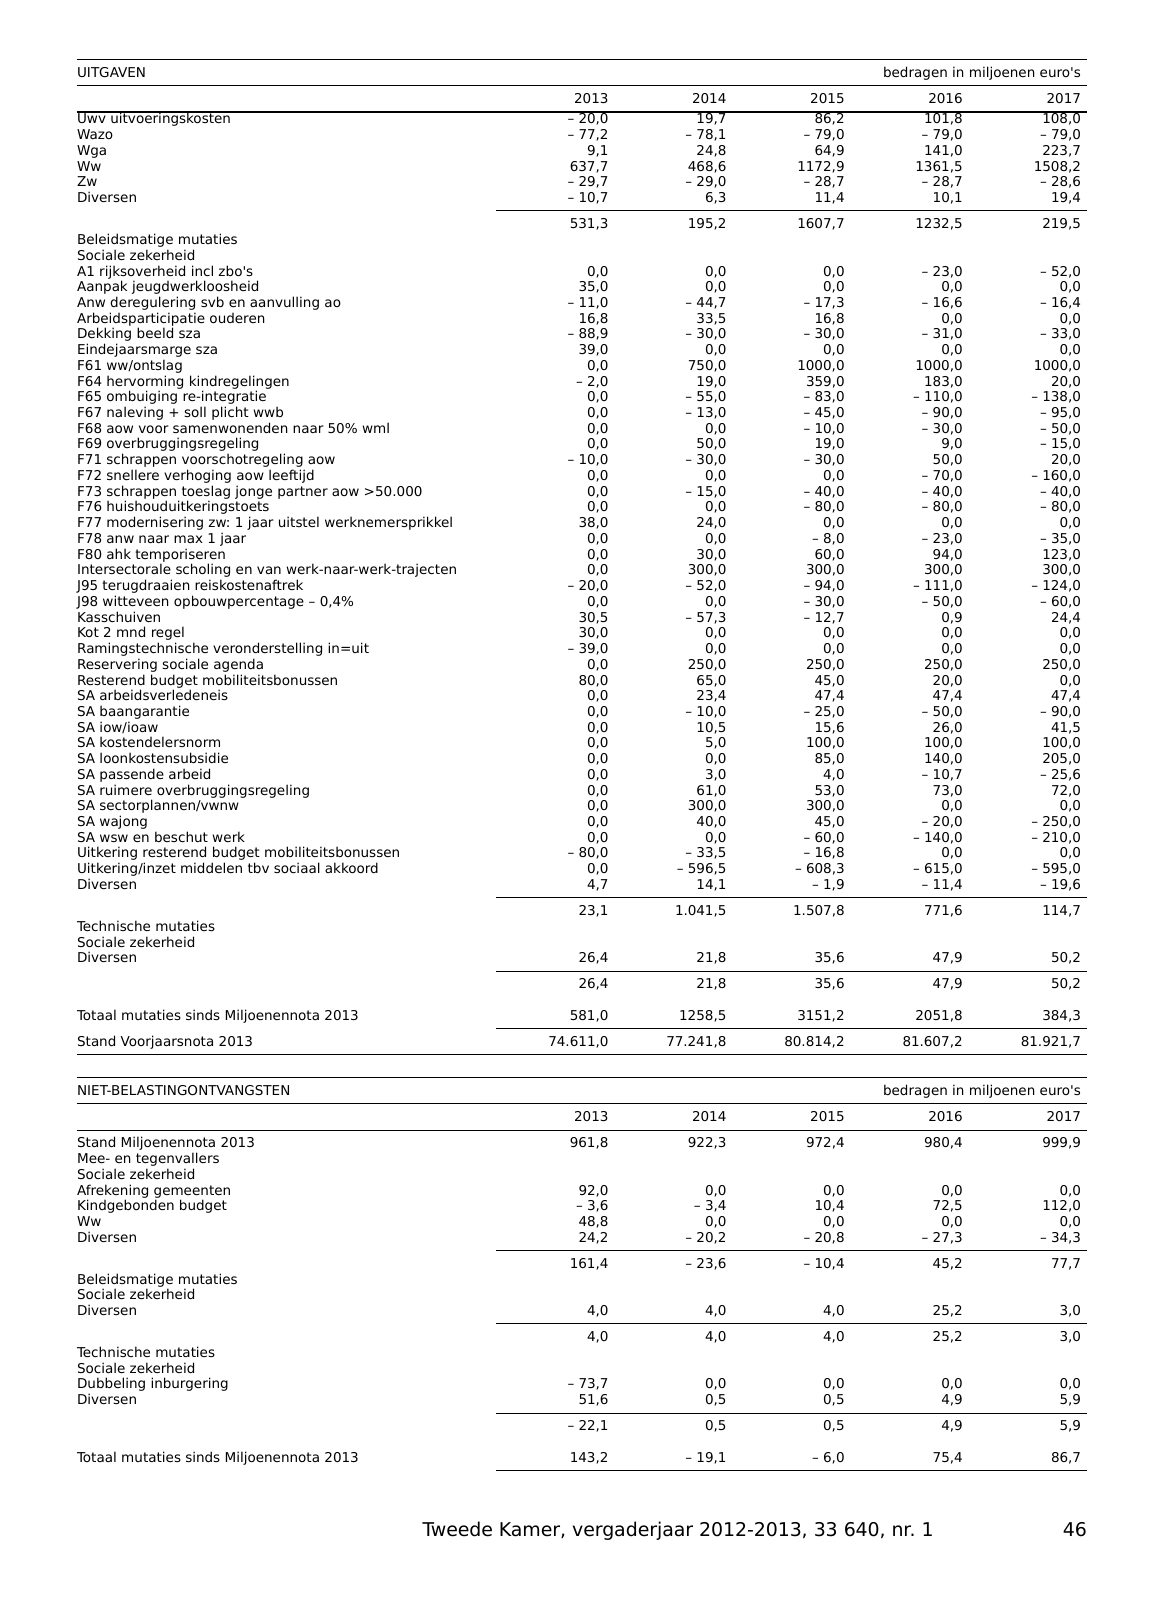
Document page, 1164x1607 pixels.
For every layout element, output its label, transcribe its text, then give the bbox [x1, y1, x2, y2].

table_cell [732, 248, 850, 263]
table_cell 30,0 [496, 625, 614, 641]
table_cell – 15,0 [969, 436, 1087, 452]
table_cell [732, 1434, 850, 1449]
table_cell 51,6 [496, 1392, 614, 1412]
table_cell [969, 1167, 1087, 1182]
table_cell 16,8 [496, 311, 614, 326]
table_cell 101,8 [850, 113, 968, 127]
table_cell 0,0 [732, 1214, 850, 1229]
table_cell Wga [77, 143, 496, 158]
table_cell 771,6 [850, 898, 968, 919]
table_cell – 33,0 [969, 326, 1087, 342]
table_cell 0,0 [969, 342, 1087, 358]
table_cell 5,0 [614, 735, 732, 751]
table_cell – 615,0 [850, 861, 968, 877]
table_cell Beleidsmatige mutaties [77, 232, 496, 248]
table_cell – 80,0 [496, 845, 614, 861]
table_cell 1508,2 [969, 159, 1087, 174]
table_cell 300,0 [732, 562, 850, 578]
table_cell – 160,0 [969, 468, 1087, 483]
table_cell [850, 992, 968, 1008]
table_cell [850, 232, 968, 248]
table_cell – 30,0 [732, 452, 850, 468]
table_cell – 50,0 [850, 704, 968, 719]
table_cell [969, 1287, 1087, 1303]
table_cell 1258,5 [614, 1008, 732, 1028]
table_cell Wazo [77, 127, 496, 143]
table_cell – 30,0 [614, 452, 732, 468]
table_cell [732, 1167, 850, 1182]
table_cell – 50,0 [969, 421, 1087, 436]
table_cell 10,4 [732, 1198, 850, 1214]
table_cell [77, 1434, 496, 1449]
table_cell [850, 934, 968, 950]
table_cell – 25,6 [969, 767, 1087, 782]
table_cell – 23,0 [850, 531, 968, 546]
table_cell – 19,6 [969, 877, 1087, 897]
table_cell 359,0 [732, 374, 850, 389]
table_cell F72 snellere verhoging aow leeftijd [77, 468, 496, 483]
table_cell – 608,3 [732, 861, 850, 877]
table_cell SA baangarantie [77, 704, 496, 719]
table_cell 0,0 [732, 1376, 850, 1392]
table_cell 0,0 [496, 720, 614, 735]
table_cell 0,0 [850, 515, 968, 531]
table_cell Diversen [77, 1230, 496, 1250]
table_cell – 30,0 [732, 594, 850, 609]
table_cell 2015 [732, 86, 850, 111]
table_cell 92,0 [496, 1183, 614, 1198]
table_cell 80,0 [496, 672, 614, 688]
table_header bedragen in miljoenen euro's [496, 60, 1087, 85]
table_cell – 3,4 [614, 1198, 732, 1214]
table_cell 9,1 [496, 143, 614, 158]
table_cell 0,0 [850, 1214, 968, 1229]
table_cell 223,7 [969, 143, 1087, 158]
table_cell – 20,8 [732, 1230, 850, 1250]
table_cell – 39,0 [496, 641, 614, 657]
table_cell 23,1 [496, 898, 614, 919]
table_cell SA iow/ioaw [77, 720, 496, 735]
table_cell Kasschuiven [77, 609, 496, 625]
table_cell [77, 210, 496, 232]
table_cell – 3,6 [496, 1198, 614, 1214]
table_cell [614, 1271, 732, 1287]
table_cell 1000,0 [732, 358, 850, 373]
table_cell 0,0 [496, 499, 614, 515]
table_cell 5,9 [969, 1392, 1087, 1412]
table_cell [969, 1361, 1087, 1376]
table_cell 0,0 [496, 405, 614, 421]
table_cell 40,0 [614, 814, 732, 829]
table_cell 0,0 [969, 845, 1087, 861]
table_cell 35,6 [732, 950, 850, 971]
table_cell 10,1 [850, 190, 968, 210]
table_cell 0,0 [969, 515, 1087, 531]
table_cell 60,0 [732, 546, 850, 562]
table_cell 0,0 [850, 279, 968, 295]
table_cell [77, 992, 496, 1008]
table_cell – 16,4 [969, 295, 1087, 311]
table_cell 0,0 [496, 389, 614, 405]
table_cell 108,0 [969, 113, 1087, 127]
table_cell SA sectorplannen/vwnw [77, 798, 496, 814]
table_cell 0,0 [969, 641, 1087, 657]
table_cell [969, 248, 1087, 263]
table_cell 47,4 [969, 688, 1087, 704]
table_cell 50,2 [969, 972, 1087, 992]
table_cell 0,0 [614, 499, 732, 515]
table_cell Totaal mutaties sinds Miljoenennota 2013 [77, 1450, 496, 1470]
table_cell 140,0 [850, 751, 968, 767]
table_cell – 12,7 [732, 609, 850, 625]
table_cell [969, 1271, 1087, 1287]
table_cell 0,0 [614, 342, 732, 358]
table_cell SA loonkostensubsidie [77, 751, 496, 767]
table_cell 77.241,8 [614, 1029, 732, 1054]
table_cell – 595,0 [969, 861, 1087, 877]
table_cell [614, 934, 732, 950]
table_cell Kindgebonden budget [77, 1198, 496, 1214]
table_cell Afrekening gemeenten [77, 1183, 496, 1198]
table_cell 45,0 [732, 672, 850, 688]
table_cell 21,8 [614, 972, 732, 992]
table_cell 0,0 [850, 342, 968, 358]
table_cell 24,8 [614, 143, 732, 158]
table_cell 0,5 [614, 1392, 732, 1412]
table_cell F61 ww/ontslag [77, 358, 496, 373]
table_cell 20,0 [850, 672, 968, 688]
table_cell 0,0 [496, 562, 614, 578]
table_cell [77, 1413, 496, 1434]
table_cell 123,0 [969, 546, 1087, 562]
table_cell 61,0 [614, 783, 732, 798]
table_cell – 80,0 [732, 499, 850, 515]
table_cell 4,0 [614, 1324, 732, 1345]
table_cell [732, 1271, 850, 1287]
table_cell [496, 1151, 614, 1167]
table_cell 1.041,5 [614, 898, 732, 919]
table_cell [496, 1361, 614, 1376]
table_cell – 19,1 [614, 1450, 732, 1470]
table_cell 1607,7 [732, 211, 850, 232]
table_cell [496, 1345, 614, 1361]
table_cell 0,0 [850, 798, 968, 814]
table_cell 0,0 [850, 625, 968, 641]
table_cell 50,2 [969, 950, 1087, 971]
table_cell 0,0 [496, 751, 614, 767]
table_cell 47,4 [850, 688, 968, 704]
table_cell 161,4 [496, 1251, 614, 1271]
table_cell – 79,0 [732, 127, 850, 143]
table_cell [496, 1271, 614, 1287]
table_cell 0,0 [732, 468, 850, 483]
table_cell – 111,0 [850, 578, 968, 594]
table_cell 3,0 [614, 767, 732, 782]
table_cell 4,0 [732, 1324, 850, 1345]
table_cell – 79,0 [969, 127, 1087, 143]
table_cell [969, 919, 1087, 934]
table_cell 0,0 [732, 625, 850, 641]
table_cell 384,3 [969, 1008, 1087, 1028]
table_cell [732, 232, 850, 248]
table_cell 1000,0 [969, 358, 1087, 373]
table_cell 45,0 [732, 814, 850, 829]
table_cell 9,0 [850, 436, 968, 452]
table_cell 3,0 [969, 1324, 1087, 1345]
table_cell – 23,6 [614, 1251, 732, 1271]
table_cell 4,9 [850, 1392, 968, 1412]
table_cell [732, 1361, 850, 1376]
table_cell 47,9 [850, 972, 968, 992]
table_cell Ramingstechnische veronderstelling in=uit [77, 641, 496, 657]
table_cell 300,0 [732, 798, 850, 814]
table_cell 0,0 [496, 468, 614, 483]
table_cell 0,0 [496, 830, 614, 845]
table_cell – 60,0 [732, 830, 850, 845]
table_cell 1172,9 [732, 159, 850, 174]
table_cell [496, 919, 614, 934]
table_cell 0,0 [732, 279, 850, 295]
table_cell 980,4 [850, 1131, 968, 1151]
table_cell Diversen [77, 1303, 496, 1323]
table_cell – 10,7 [496, 190, 614, 210]
table_cell 39,0 [496, 342, 614, 358]
table_cell [614, 1345, 732, 1361]
table_cell 1361,5 [850, 159, 968, 174]
table_cell Technische mutaties [77, 1345, 496, 1361]
table_cell 48,8 [496, 1214, 614, 1229]
table_cell – 13,0 [614, 405, 732, 421]
table_header NIET-BELASTINGONTVANGSTEN [77, 1078, 496, 1103]
table_cell 30,0 [614, 546, 732, 562]
table_cell F65 ombuiging re-integratie [77, 389, 496, 405]
table_cell 999,9 [969, 1131, 1087, 1151]
table_cell – 94,0 [732, 578, 850, 594]
table_cell – 1,9 [732, 877, 850, 897]
table_cell 531,3 [496, 211, 614, 232]
table_cell 21,8 [614, 950, 732, 971]
table_cell 0,0 [969, 1376, 1087, 1392]
table_cell – 70,0 [850, 468, 968, 483]
table_cell – 27,3 [850, 1230, 968, 1250]
table_cell 25,2 [850, 1324, 968, 1345]
table_cell Totaal mutaties sinds Miljoenennota 2013 [77, 1008, 496, 1028]
table_cell 41,5 [969, 720, 1087, 735]
table_cell 14,1 [614, 877, 732, 897]
table_cell – 10,0 [496, 452, 614, 468]
table_cell [77, 971, 496, 992]
table_cell [850, 1167, 968, 1182]
table_cell 250,0 [614, 657, 732, 672]
table_cell F68 aow voor samenwonenden naar 50% wml [77, 421, 496, 436]
table_cell 0,0 [496, 767, 614, 782]
table_cell 0,0 [614, 625, 732, 641]
table_cell 15,6 [732, 720, 850, 735]
table_cell 0,0 [850, 641, 968, 657]
table_cell Resterend budget mobiliteitsbonussen [77, 672, 496, 688]
table_cell [77, 1323, 496, 1345]
table_cell 4,0 [496, 1303, 614, 1323]
table_cell – 80,0 [850, 499, 968, 515]
table_cell [732, 1151, 850, 1167]
table_cell Technische mutaties [77, 919, 496, 934]
table_cell 0,0 [496, 358, 614, 373]
table_cell Kot 2 mnd regel [77, 625, 496, 641]
table_cell – 83,0 [732, 389, 850, 405]
table_cell F73 schrappen toeslag jonge partner aow >50.000 [77, 484, 496, 499]
table_cell – 10,0 [732, 421, 850, 436]
table_cell – 40,0 [969, 484, 1087, 499]
table_cell 10,5 [614, 720, 732, 735]
table_cell [496, 934, 614, 950]
table_cell 72,5 [850, 1198, 968, 1214]
table_cell 85,0 [732, 751, 850, 767]
table_cell 205,0 [969, 751, 1087, 767]
table_cell 94,0 [850, 546, 968, 562]
table_cell [850, 1271, 968, 1287]
table_cell – 11,0 [496, 295, 614, 311]
table_cell 0,0 [496, 861, 614, 877]
table_cell – 28,7 [732, 174, 850, 190]
table_cell Diversen [77, 190, 496, 210]
table_cell [614, 248, 732, 263]
table_cell [732, 992, 850, 1008]
table_cell Stand Miljoenennota 2013 [77, 1131, 496, 1151]
table_cell 80.814,2 [732, 1029, 850, 1054]
table_cell 86,2 [732, 113, 850, 127]
table_cell 250,0 [732, 657, 850, 672]
table_cell [614, 232, 732, 248]
table_cell – 20,2 [614, 1230, 732, 1250]
table_cell 100,0 [732, 735, 850, 751]
table_cell F76 huishouduitkeringstoets [77, 499, 496, 515]
table_cell 2016 [850, 86, 968, 111]
table_cell 47,4 [732, 688, 850, 704]
table_cell – 16,8 [732, 845, 850, 861]
table_cell 2013 [496, 86, 614, 111]
table_cell SA ruimere overbruggingsregeling [77, 783, 496, 798]
table_cell [969, 232, 1087, 248]
table_cell Dekking beeld sza [77, 326, 496, 342]
table_cell Eindejaarsmarge sza [77, 342, 496, 358]
table_cell – 6,0 [732, 1450, 850, 1470]
table_cell – 20,0 [496, 113, 614, 127]
table_cell – 10,7 [850, 767, 968, 782]
table_cell 33,5 [614, 311, 732, 326]
table_cell – 17,3 [732, 295, 850, 311]
table_cell [969, 934, 1087, 950]
table_cell 2013 [496, 1104, 614, 1129]
table_cell – 88,9 [496, 326, 614, 342]
table_cell 1.507,8 [732, 898, 850, 919]
table_cell – 596,5 [614, 861, 732, 877]
table_cell – 124,0 [969, 578, 1087, 594]
table_cell – 25,0 [732, 704, 850, 719]
table_cell – 22,1 [496, 1414, 614, 1434]
table_cell 637,7 [496, 159, 614, 174]
table_cell 0,0 [969, 1183, 1087, 1198]
table_cell – 90,0 [969, 704, 1087, 719]
table_cell – 29,0 [614, 174, 732, 190]
table_cell 38,0 [496, 515, 614, 531]
table_cell 74.611,0 [496, 1029, 614, 1054]
table_cell – 28,7 [850, 174, 968, 190]
table_cell 0,0 [969, 311, 1087, 326]
table_cell – 210,0 [969, 830, 1087, 845]
table_cell 26,0 [850, 720, 968, 735]
table_cell – 90,0 [850, 405, 968, 421]
table_cell 81.607,2 [850, 1029, 968, 1054]
table_cell – 80,0 [969, 499, 1087, 515]
table_cell – 78,1 [614, 127, 732, 143]
table_cell 16,8 [732, 311, 850, 326]
table_cell 2014 [614, 86, 732, 111]
table_cell Sociale zekerheid [77, 1361, 496, 1376]
table_cell 24,0 [614, 515, 732, 531]
table_cell 0,0 [496, 735, 614, 751]
table_cell 112,0 [969, 1198, 1087, 1214]
table_cell 0,0 [614, 263, 732, 279]
table_cell – 250,0 [969, 814, 1087, 829]
table_cell Diversen [77, 1392, 496, 1412]
table_cell 26,4 [496, 972, 614, 992]
table_cell 1232,5 [850, 211, 968, 232]
table_cell 183,0 [850, 374, 968, 389]
table_cell 35,0 [496, 279, 614, 295]
table_cell 50,0 [850, 452, 968, 468]
table_cell – 2,0 [496, 374, 614, 389]
table_cell 250,0 [969, 657, 1087, 672]
table_cell [850, 1151, 968, 1167]
table_cell – 10,4 [732, 1251, 850, 1271]
table_cell Arbeidsparticipatie ouderen [77, 311, 496, 326]
table_cell F67 naleving + soll plicht wwb [77, 405, 496, 421]
table_cell 581,0 [496, 1008, 614, 1028]
table_cell 4,0 [732, 1303, 850, 1323]
table_cell 65,0 [614, 672, 732, 688]
table_cell – 73,7 [496, 1376, 614, 1392]
table_cell Sociale zekerheid [77, 1287, 496, 1303]
table_cell 35,6 [732, 972, 850, 992]
table_cell Uwv uitvoeringskosten [77, 113, 496, 127]
table_cell 0,5 [614, 1414, 732, 1434]
table_cell – 55,0 [614, 389, 732, 405]
table_cell – 45,0 [732, 405, 850, 421]
table_cell 0,0 [850, 1183, 968, 1198]
table_cell – 79,0 [850, 127, 968, 143]
table_cell 0,0 [614, 830, 732, 845]
table_cell 11,4 [732, 190, 850, 210]
table_cell Uitkering/inzet middelen tbv sociaal akkoord [77, 861, 496, 877]
table_cell 0,9 [850, 609, 968, 625]
table_cell SA passende arbeid [77, 767, 496, 782]
table_cell 81.921,7 [969, 1029, 1087, 1054]
table_cell 0,0 [850, 1376, 968, 1392]
table_cell F64 hervorming kindregelingen [77, 374, 496, 389]
table_header UITGAVEN [77, 60, 496, 85]
table_cell [614, 1287, 732, 1303]
table_cell [850, 1361, 968, 1376]
table_cell 19,0 [614, 374, 732, 389]
table_cell – 11,4 [850, 877, 968, 897]
table_cell – 10,0 [614, 704, 732, 719]
table_cell – 23,0 [850, 263, 968, 279]
table_cell [850, 248, 968, 263]
table_cell 0,0 [496, 798, 614, 814]
table_cell 23,4 [614, 688, 732, 704]
table_cell [77, 86, 496, 111]
table_cell SA wajong [77, 814, 496, 829]
table_header bedragen in miljoenen euro's [496, 1078, 1087, 1103]
table_cell – 35,0 [969, 531, 1087, 546]
table_cell 0,0 [496, 263, 614, 279]
table_cell 100,0 [850, 735, 968, 751]
table_cell – 57,3 [614, 609, 732, 625]
table_cell 0,0 [496, 688, 614, 704]
table_cell Dubbeling inburgering [77, 1376, 496, 1392]
table_cell 219,5 [969, 211, 1087, 232]
table_cell 0,0 [496, 421, 614, 436]
table_cell 0,0 [496, 546, 614, 562]
table_cell – 31,0 [850, 326, 968, 342]
table_cell 0,0 [614, 1214, 732, 1229]
table_cell [732, 1287, 850, 1303]
table_cell [850, 1345, 968, 1361]
table_cell 2051,8 [850, 1008, 968, 1028]
table_cell [850, 1434, 968, 1449]
table_cell 19,0 [732, 436, 850, 452]
table_cell 19,7 [614, 113, 732, 127]
table_cell 72,0 [969, 783, 1087, 798]
table_cell [732, 1345, 850, 1361]
table_cell [969, 1345, 1087, 1361]
table_cell 922,3 [614, 1131, 732, 1151]
table_cell 24,4 [969, 609, 1087, 625]
table_cell [77, 1104, 496, 1129]
table_cell Stand Voorjaarsnota 2013 [77, 1028, 496, 1054]
table_cell 972,4 [732, 1131, 850, 1151]
table_cell 0,0 [969, 798, 1087, 814]
table_cell – 28,6 [969, 174, 1087, 190]
table_cell [969, 992, 1087, 1008]
table_cell 2017 [969, 86, 1087, 111]
table_cell [496, 1167, 614, 1182]
table_cell F69 overbruggingsregeling [77, 436, 496, 452]
table_cell – 20,0 [850, 814, 968, 829]
table_cell – 16,6 [850, 295, 968, 311]
table_cell Sociale zekerheid [77, 1167, 496, 1182]
table_cell 0,0 [614, 421, 732, 436]
table_cell [496, 232, 614, 248]
table_cell SA kostendelersnorm [77, 735, 496, 751]
table_cell 0,0 [614, 531, 732, 546]
table_cell [732, 919, 850, 934]
table_cell [496, 1287, 614, 1303]
table_cell 4,0 [732, 767, 850, 782]
table_cell 0,0 [614, 1183, 732, 1198]
table_cell 3,0 [969, 1303, 1087, 1323]
table_cell [732, 934, 850, 950]
table_cell 0,0 [969, 672, 1087, 688]
table_cell [614, 919, 732, 934]
table_cell 0,0 [614, 594, 732, 609]
table_cell – 30,0 [850, 421, 968, 436]
table_cell 0,0 [496, 594, 614, 609]
table_cell – 34,3 [969, 1230, 1087, 1250]
table_cell F80 ahk temporiseren [77, 546, 496, 562]
table_cell 0,0 [614, 751, 732, 767]
table_cell SA wsw en beschut werk [77, 830, 496, 845]
table_cell [496, 248, 614, 263]
table_cell Diversen [77, 950, 496, 971]
table_cell 4,7 [496, 877, 614, 897]
table_cell – 40,0 [732, 484, 850, 499]
table_cell 0,0 [732, 1183, 850, 1198]
table_cell – 33,5 [614, 845, 732, 861]
table_cell Uitkering resterend budget mobiliteitsbonussen [77, 845, 496, 861]
table_cell 53,0 [732, 783, 850, 798]
table_cell 19,4 [969, 190, 1087, 210]
table_cell 20,0 [969, 374, 1087, 389]
table_cell 0,0 [732, 342, 850, 358]
table_cell A1 rijksoverheid incl zbo's [77, 263, 496, 279]
table_cell 24,2 [496, 1230, 614, 1250]
table_cell Zw [77, 174, 496, 190]
table_cell 250,0 [850, 657, 968, 672]
table_cell 100,0 [969, 735, 1087, 751]
table_cell J98 witteveen opbouwpercentage – 0,4% [77, 594, 496, 609]
table_cell 0,0 [614, 279, 732, 295]
table_cell 300,0 [850, 562, 968, 578]
table_cell 0,0 [614, 1376, 732, 1392]
table_cell 0,0 [614, 641, 732, 657]
table_cell – 20,0 [496, 578, 614, 594]
table_cell – 40,0 [850, 484, 968, 499]
table_cell F71 schrappen voorschotregeling aow [77, 452, 496, 468]
table_cell 86,7 [969, 1450, 1087, 1470]
table_cell [77, 1250, 496, 1271]
table_cell 0,0 [496, 657, 614, 672]
table_cell Sociale zekerheid [77, 934, 496, 950]
table_cell [614, 1151, 732, 1167]
table_cell – 77,2 [496, 127, 614, 143]
table_cell 0,5 [732, 1392, 850, 1412]
table_cell – 30,0 [614, 326, 732, 342]
table_cell – 15,0 [614, 484, 732, 499]
table_cell 750,0 [614, 358, 732, 373]
table_cell 0,0 [496, 704, 614, 719]
table_cell – 140,0 [850, 830, 968, 845]
table_cell – 60,0 [969, 594, 1087, 609]
table_cell [614, 992, 732, 1008]
table_cell 468,6 [614, 159, 732, 174]
table_cell 3151,2 [732, 1008, 850, 1028]
table_cell [969, 1434, 1087, 1449]
table_cell 4,0 [614, 1303, 732, 1323]
table_cell 114,7 [969, 898, 1087, 919]
table_cell – 8,0 [732, 531, 850, 546]
table_cell [850, 1287, 968, 1303]
table_cell 0,5 [732, 1414, 850, 1434]
table_cell 47,9 [850, 950, 968, 971]
table_cell 77,7 [969, 1251, 1087, 1271]
table_cell 26,4 [496, 950, 614, 971]
table_cell 1000,0 [850, 358, 968, 373]
table_cell – 52,0 [614, 578, 732, 594]
table_cell 0,0 [496, 484, 614, 499]
table_cell Anw deregulering svb en aanvulling ao [77, 295, 496, 311]
table_cell [496, 992, 614, 1008]
table_cell 0,0 [969, 279, 1087, 295]
table_cell 2016 [850, 1104, 968, 1129]
table_cell [496, 1434, 614, 1449]
table_cell 141,0 [850, 143, 968, 158]
table_cell 0,0 [969, 625, 1087, 641]
table_cell 0,0 [496, 531, 614, 546]
table_cell 73,0 [850, 783, 968, 798]
table_cell 0,0 [969, 1214, 1087, 1229]
table_cell – 138,0 [969, 389, 1087, 405]
table_cell J95 terugdraaien reiskostenaftrek [77, 578, 496, 594]
table_cell 961,8 [496, 1131, 614, 1151]
table_cell 50,0 [614, 436, 732, 452]
table_cell 64,9 [732, 143, 850, 158]
table_cell 0,0 [732, 263, 850, 279]
table_cell 300,0 [969, 562, 1087, 578]
table_cell 300,0 [614, 562, 732, 578]
table_cell – 50,0 [850, 594, 968, 609]
table_cell [614, 1167, 732, 1182]
table_cell 0,0 [850, 311, 968, 326]
table_cell F78 anw naar max 1 jaar [77, 531, 496, 546]
table_cell 20,0 [969, 452, 1087, 468]
table_cell – 95,0 [969, 405, 1087, 421]
table_cell Ww [77, 159, 496, 174]
table_cell – 44,7 [614, 295, 732, 311]
table_cell 6,3 [614, 190, 732, 210]
table_cell – 110,0 [850, 389, 968, 405]
table_cell 5,9 [969, 1414, 1087, 1434]
table_cell 195,2 [614, 211, 732, 232]
table_cell [969, 1151, 1087, 1167]
table_cell Reservering sociale agenda [77, 657, 496, 672]
table_cell 25,2 [850, 1303, 968, 1323]
table_cell 0,0 [850, 845, 968, 861]
table_cell 300,0 [614, 798, 732, 814]
table_cell – 52,0 [969, 263, 1087, 279]
table_cell Beleidsmatige mutaties [77, 1271, 496, 1287]
table_cell [77, 897, 496, 919]
table_cell 0,0 [496, 783, 614, 798]
table_cell 4,0 [496, 1324, 614, 1345]
table_cell – 29,7 [496, 174, 614, 190]
table_cell [850, 919, 968, 934]
table_cell Intersectorale scholing en van werk-naar-werk-trajecten [77, 562, 496, 578]
table_cell 2014 [614, 1104, 732, 1129]
table_cell 75,4 [850, 1450, 968, 1470]
table_cell [614, 1434, 732, 1449]
table_cell 0,0 [496, 814, 614, 829]
table_cell 143,2 [496, 1450, 614, 1470]
table_cell – 30,0 [732, 326, 850, 342]
table_cell [614, 1361, 732, 1376]
table_cell Sociale zekerheid [77, 248, 496, 263]
table_cell F77 modernisering zw: 1 jaar uitstel werknemersprikkel [77, 515, 496, 531]
table_cell 0,0 [732, 641, 850, 657]
table_cell 4,9 [850, 1414, 968, 1434]
table_cell 45,2 [850, 1251, 968, 1271]
table_cell Mee- en tegenvallers [77, 1151, 496, 1167]
table_cell 0,0 [496, 436, 614, 452]
table_cell 2015 [732, 1104, 850, 1129]
table_cell Diversen [77, 877, 496, 897]
table_cell 30,5 [496, 609, 614, 625]
table_cell 2017 [969, 1104, 1087, 1129]
table_cell 0,0 [614, 468, 732, 483]
table_cell 0,0 [732, 515, 850, 531]
table_cell Aanpak jeugdwerkloosheid [77, 279, 496, 295]
table_cell Ww [77, 1214, 496, 1229]
table_cell SA arbeidsverledeneis [77, 688, 496, 704]
